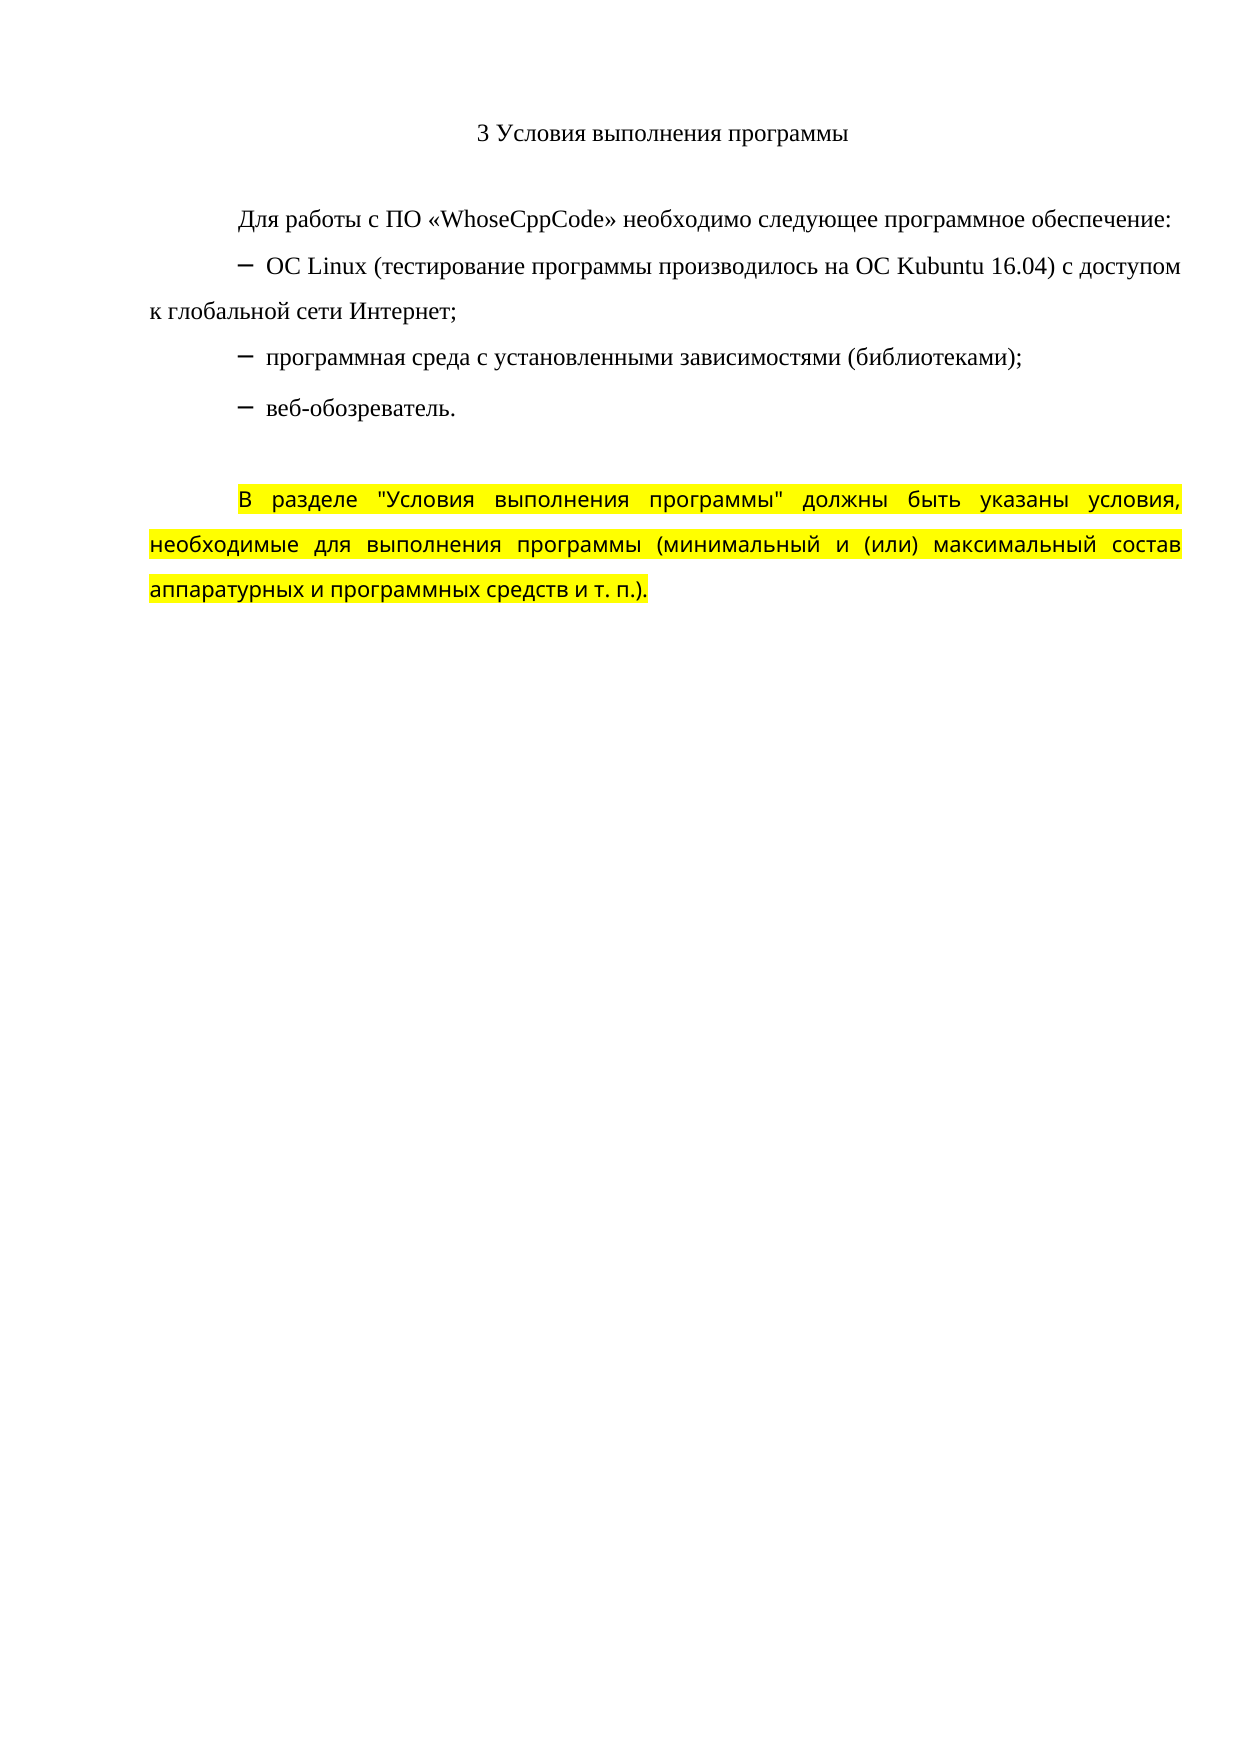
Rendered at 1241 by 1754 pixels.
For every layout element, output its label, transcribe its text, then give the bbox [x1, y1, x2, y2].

list веб-обозреватель. [149, 390, 1182, 424]
text Для работы с ПО «WhoseCppCode» необходимо следующее программное обеспечение: [149, 204, 1182, 233]
list программная среда с установленными зависимостями (библиотеками); [149, 339, 1182, 373]
list ОС Linux (тестирование программы производилось на ОС Kubuntu 16.04) с доступом к глобальной сети Интернет; [149, 247, 1182, 325]
text В разделе "Условия выполнения программы" должны быть указаны условия, необходимые для выполнения программы (минимальный и (или) максимальный состав аппаратурных и программных средств и т. п.). [149, 484, 1182, 603]
text 3 Условия выполнения программы [149, 118, 1182, 147]
